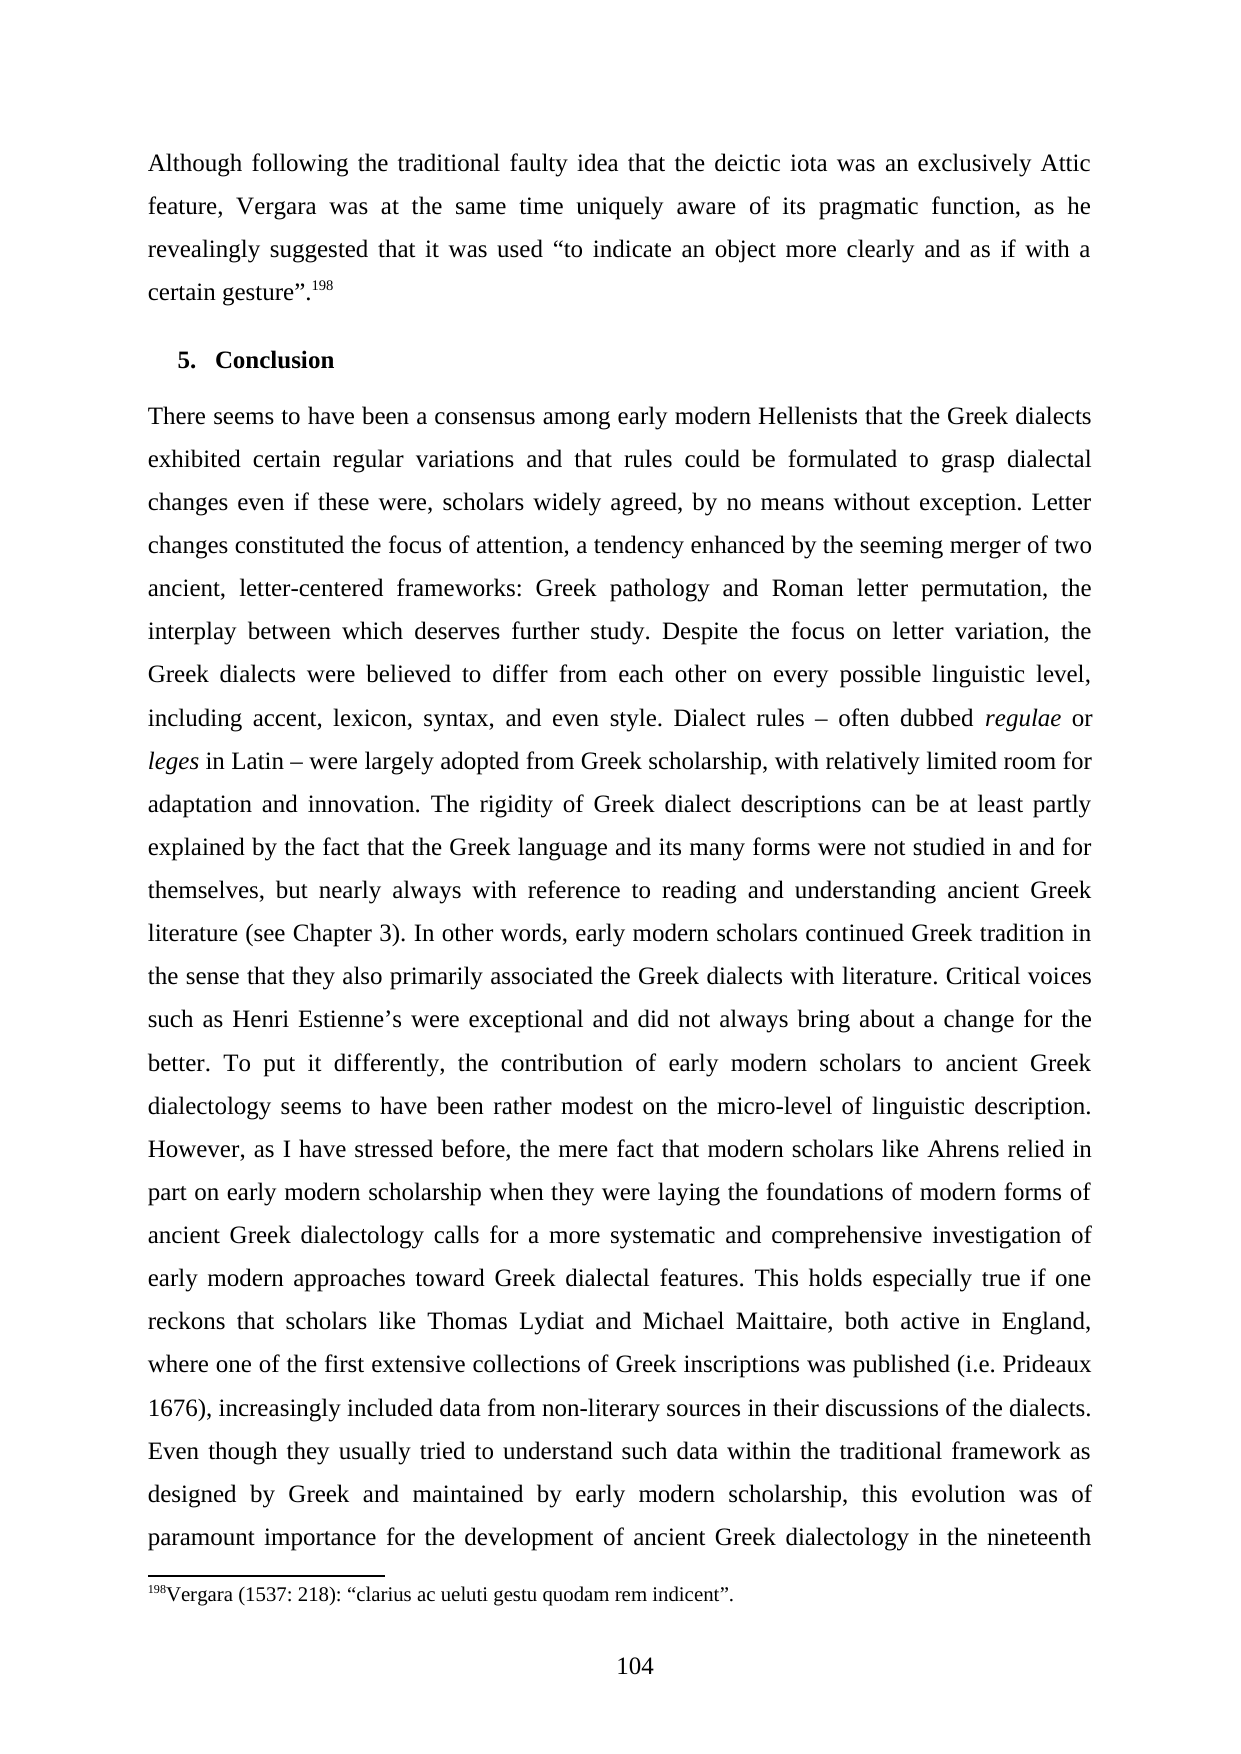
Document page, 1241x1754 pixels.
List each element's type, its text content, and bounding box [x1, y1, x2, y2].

subtitle Conclusion [177, 345, 1093, 374]
text Vergara (1537: 218): “clarius ac ueluti gestu quodam rem indicent”. [148, 1582, 1093, 1606]
text Although following the traditional faulty idea that the deictic iota was an exclusively Attic feature, Vergara was at the same time uniquely aware of its pragmatic function, as he revealingly suggested that it was used “to indicate an object more clearly and as if with a certain gesture”. [148, 148, 1093, 306]
text There seems to have been a consensus among early modern Hellenists that the Greek dialects exhibited certain regular variations and that rules could be formulated to grasp dialectal changes even if these were, scholars widely agreed, by no means without exception. Letter changes constituted the focus of attention, a tendency enhanced by the seeming merger of two ancient, letter-centered frameworks: Greek pathology and Roman letter permutation, the interplay between which deserves further study. Despite the focus on letter variation, the Greek dialects were believed to differ from each other on every possible linguistic level, including accent, lexicon, syntax, and even style. Dialect rules – often dubbed regulae or leges in Latin – were largely adopted from Greek scholarship, with relatively limited room for adaptation and innovation. The rigidity of Greek dialect descriptions can be at least partly explained by the fact that the Greek language and its many forms were not studied in and for themselves, but nearly always with reference to reading and understanding ancient Greek literature (see Chapter 3). In other words, early modern scholars continued Greek tradition in the sense that they also primarily associated the Greek dialects with literature. Critical voices such as Henri Estienne’s were exceptional and did not always bring about a change for the better. To put it differently, the contribution of early modern scholars to ancient Greek dialectology seems to have been rather modest on the micro-level of linguistic description. However, as I have stressed before, the mere fact that modern scholars like Ahrens relied in part on early modern scholarship when they were laying the foundations of modern forms of ancient Greek dialectology calls for a more systematic and comprehensive investigation of early modern approaches toward Greek dialectal features. This holds especially true if one reckons that scholars like Thomas Lydiat and Michael Maittaire, both active in England, where one of the first extensive collections of Greek inscriptions was published (i.e. Prideaux 1676), increasingly included data from non-literary sources in their discussions of the dialects. Even though they usually tried to understand such data within the traditional framework as designed by Greek and maintained by early modern scholarship, this evolution was of paramount importance for the development of ancient Greek dialectology in the nineteenth [148, 401, 1093, 1551]
